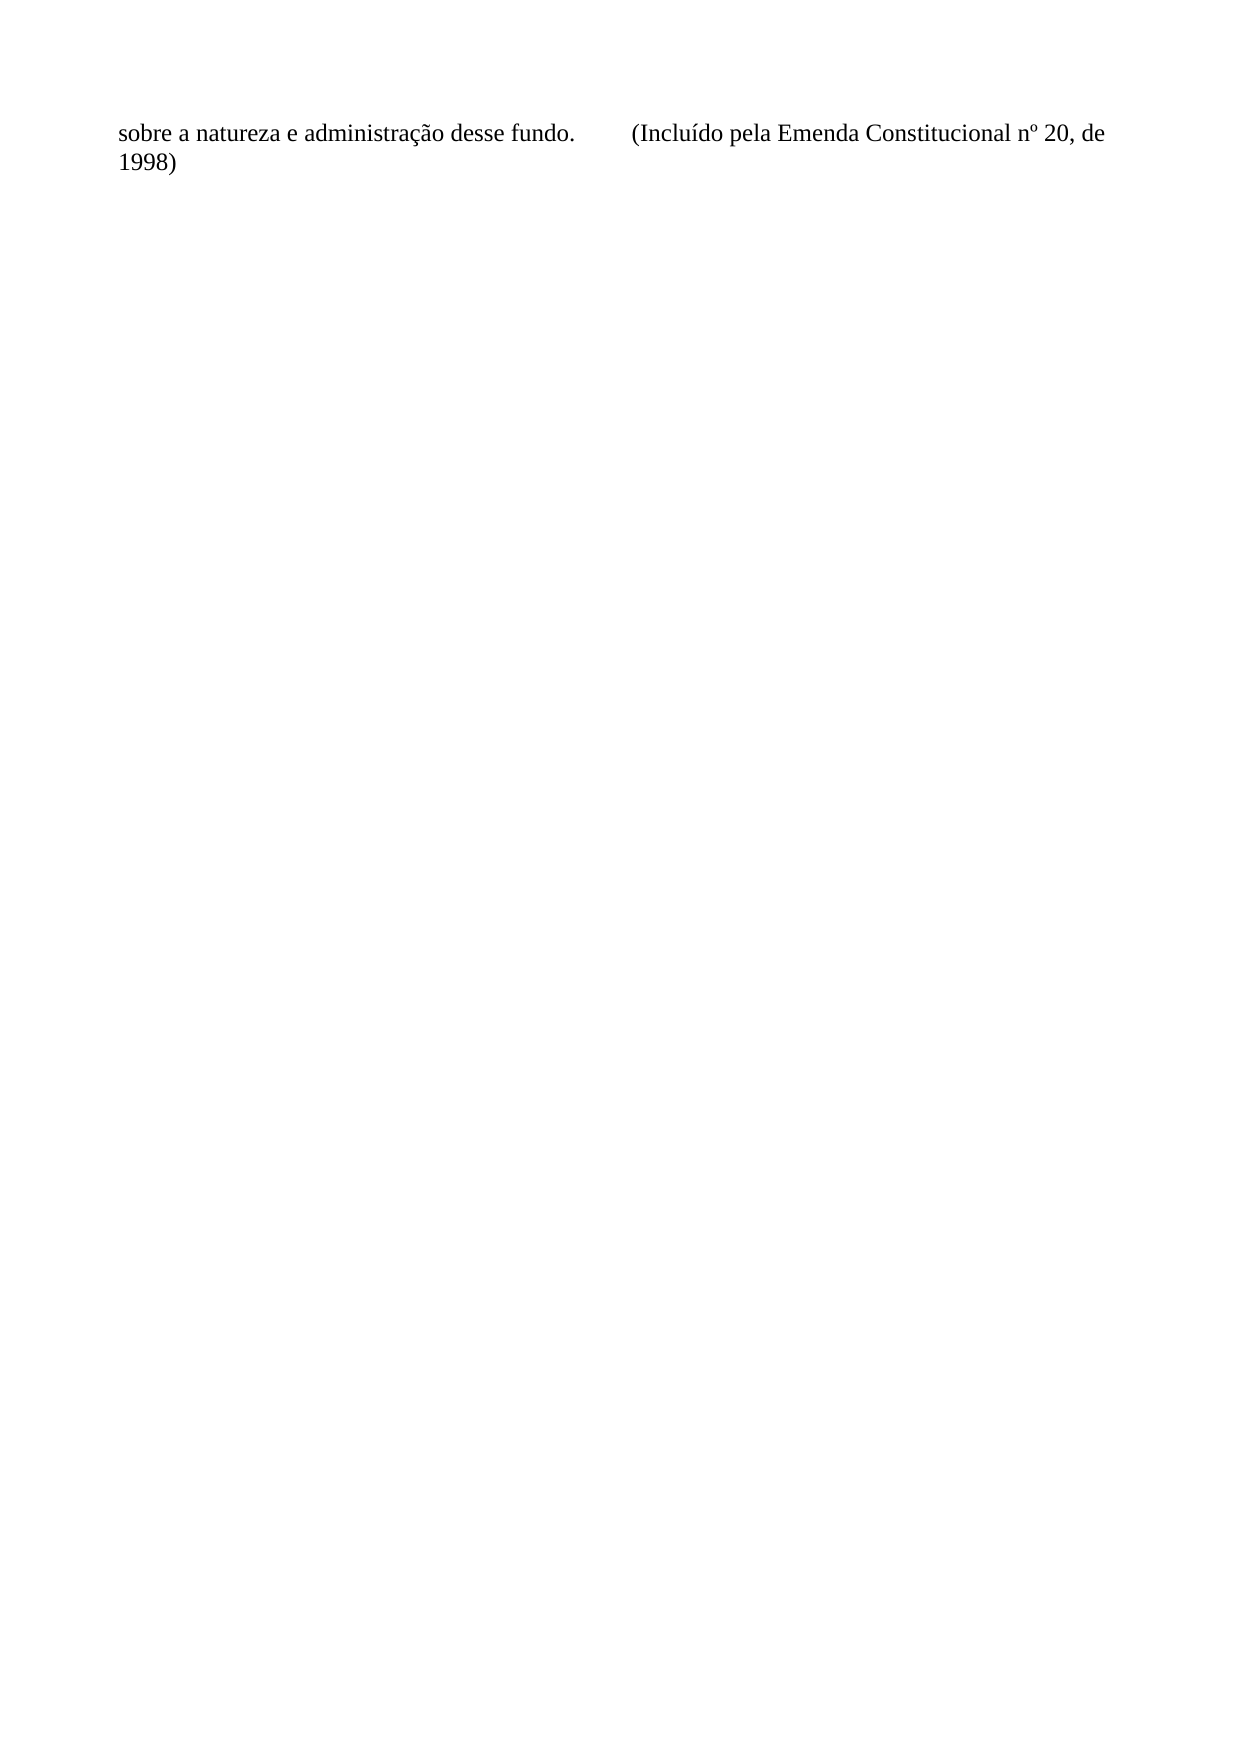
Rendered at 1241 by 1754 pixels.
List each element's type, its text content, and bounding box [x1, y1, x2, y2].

text sobre a natureza e administração desse fundo. (Incluído pela Emenda Constitucional nº 20, de 1998) [118, 118, 1122, 176]
